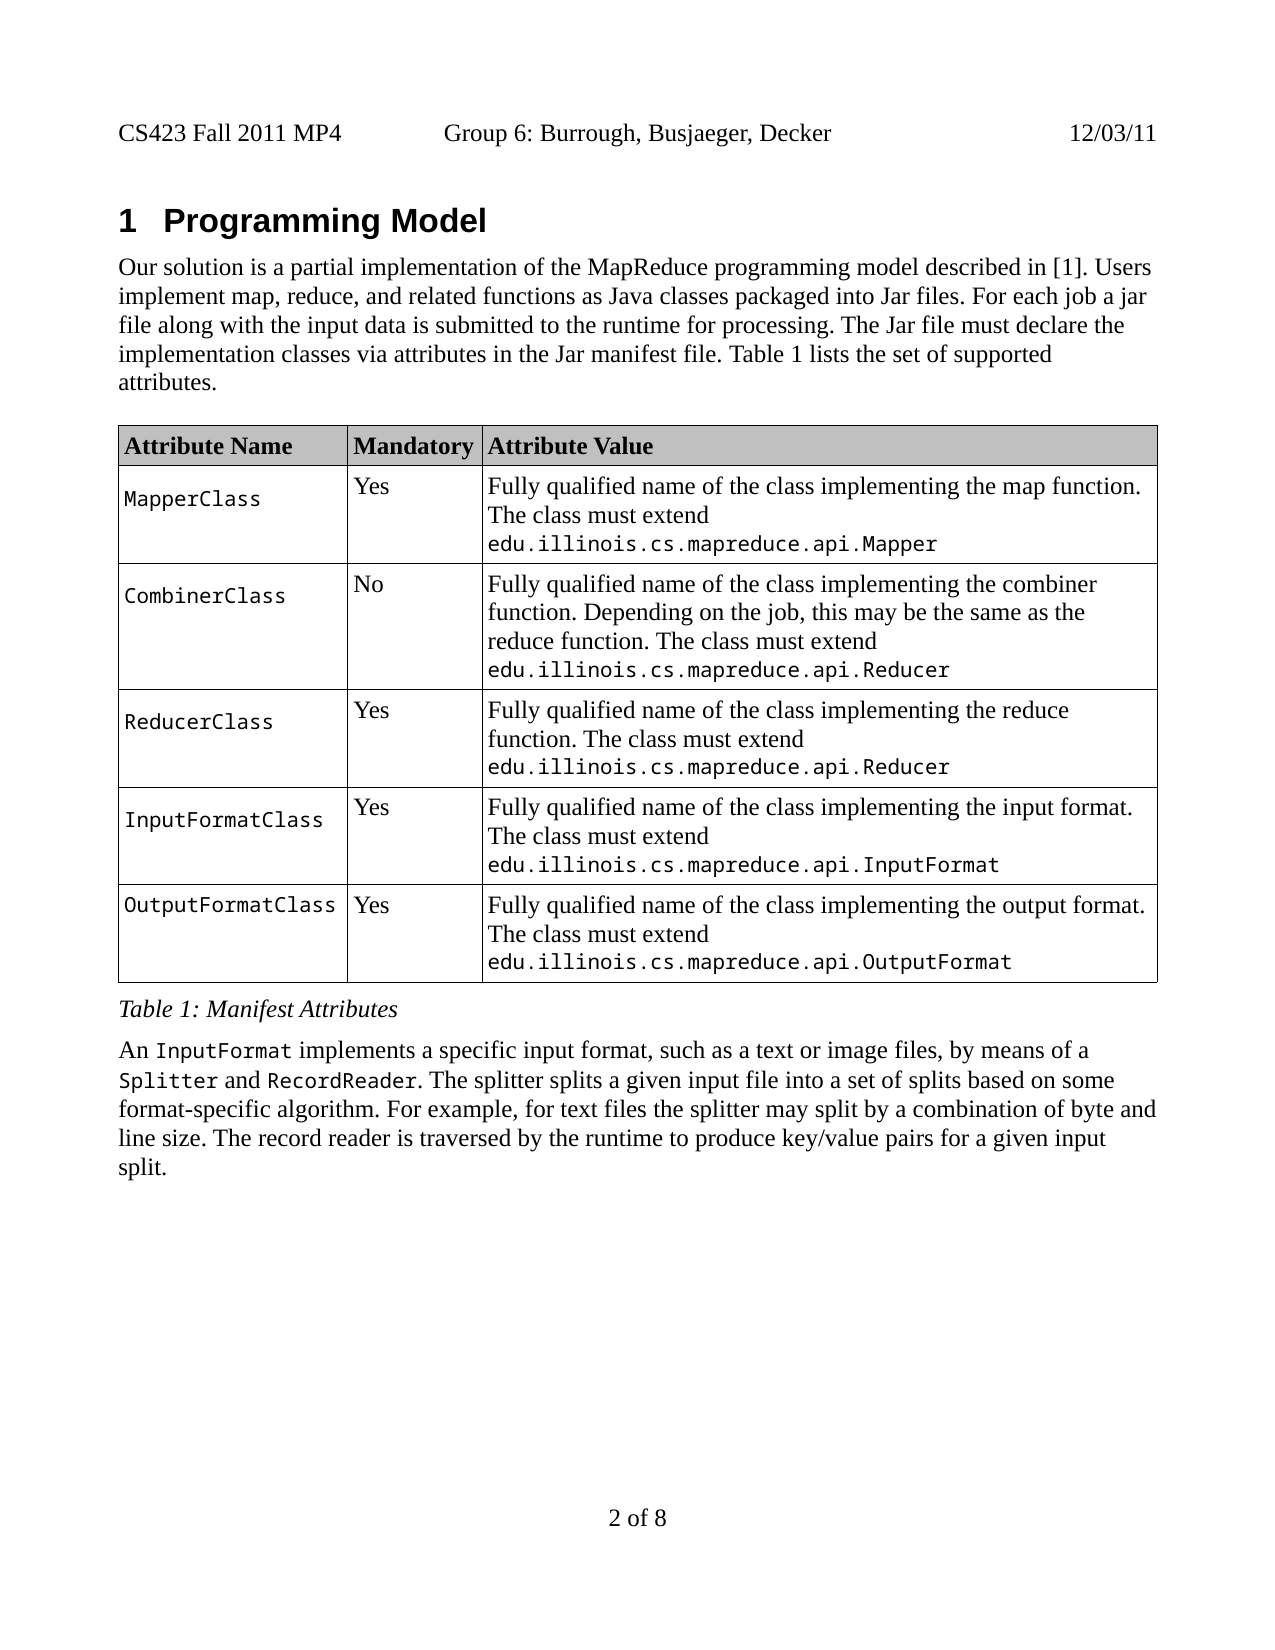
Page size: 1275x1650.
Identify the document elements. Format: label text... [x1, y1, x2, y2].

subtitle Programming Model [118, 201, 1157, 240]
table_cell Fully qualified name of the class implementing the map function. The class must extend edu.illinois.cs.mapreduce.api.Mapper [483, 466, 1157, 563]
table_cell Yes [348, 690, 482, 787]
table_cell Fully qualified name of the class implementing the reduce function. The class must extend edu.illinois.cs.mapreduce.api.Reducer [483, 690, 1157, 787]
table_cell No [348, 564, 482, 689]
table_cell ReducerClass [119, 690, 347, 787]
table_cell Fully qualified name of the class implementing the combiner function. Depending on the job, this may be the same as the reduce function. The class must extend edu.illinois.cs.mapreduce.api.Reducer [483, 564, 1157, 689]
table_header Attribute Value [483, 426, 1157, 465]
table_cell Yes [348, 466, 482, 563]
text Our solution is a partial implementation of the MapReduce programming model described in [1]. Users implement map, reduce, and related functions as Java classes packaged into Jar files. For each job a jar file along with the input data is submitted to the runtime for processing. The Jar file must declare the implementation classes via attributes in the Jar manifest file. Table 1 lists the set of supported attributes. [118, 252, 1157, 396]
text Table 1: Manifest Attributes [118, 994, 1157, 1023]
table_cell OutputFormatClass [119, 885, 347, 982]
text An InputFormat implements a specific input format, such as a text or image files, by means of a Splitter and RecordReader. The splitter splits a given input file into a set of splits based on some format-specific algorithm. For example, for text files the splitter may split by a combination of byte and line size. The record reader is traversed by the runtime to produce key/value pairs for a given input split. [118, 1035, 1157, 1181]
table_cell MapperClass [119, 466, 347, 563]
table_cell CombinerClass [119, 564, 347, 689]
table_header Attribute Name [119, 426, 347, 465]
table_cell Yes [348, 885, 482, 982]
table_cell Yes [348, 788, 482, 884]
table_header Mandatory [348, 426, 482, 465]
table_cell Fully qualified name of the class implementing the input format. The class must extend edu.illinois.cs.mapreduce.api.InputFormat [483, 788, 1157, 884]
table_cell InputFormatClass [119, 788, 347, 884]
table_cell Fully qualified name of the class implementing the output format. The class must extend edu.illinois.cs.mapreduce.api.OutputFormat [483, 885, 1157, 982]
